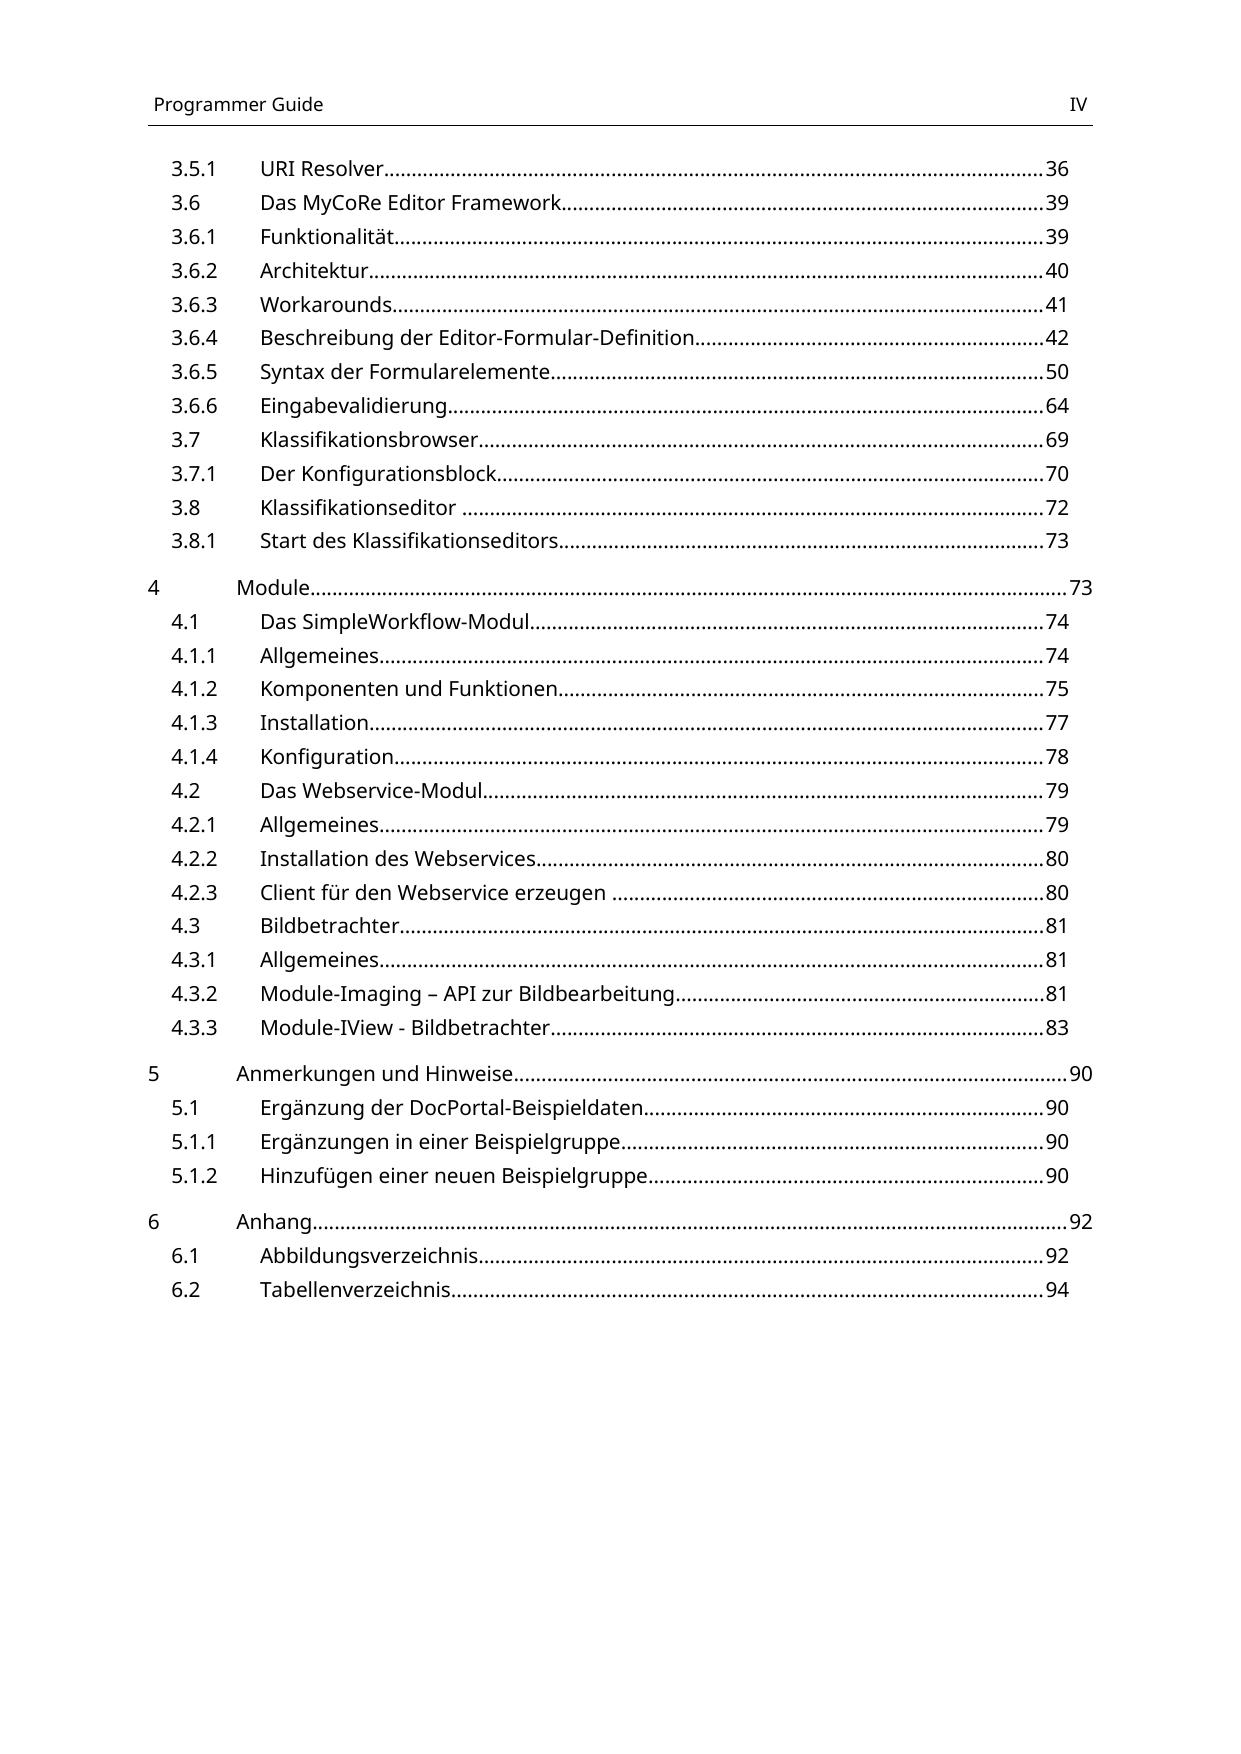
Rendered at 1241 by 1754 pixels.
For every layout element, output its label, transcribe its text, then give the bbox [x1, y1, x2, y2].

text 3.6.3 Workarounds 41 [171, 290, 1069, 318]
text 4 Module 73 [148, 573, 1093, 601]
text 3.8.1 Start des Klassifikationseditors 73 [171, 527, 1069, 555]
text 3.6.4 Beschreibung der Editor-Formular-Definition 42 [171, 323, 1069, 352]
text 4.1.1 Allgemeines 74 [171, 641, 1069, 669]
text 3.6.2 Architektur 40 [171, 256, 1069, 284]
text 3.6 Das MyCoRe Editor Framework 39 [171, 188, 1069, 216]
text 5.1.1 Ergänzungen in einer Beispielgruppe 90 [171, 1127, 1069, 1155]
text 4.2.1 Allgemeines 79 [171, 810, 1069, 838]
text 4.1.2 Komponenten und Funktionen 75 [171, 674, 1069, 703]
text 6.1 Abbildungsverzeichnis 92 [171, 1241, 1069, 1269]
text 3.6.1 Funktionalität 39 [171, 222, 1069, 250]
text 4.3.3 Module-IView - Bildbetrachter 83 [171, 1013, 1069, 1041]
text 4.2 Das Webservice-Modul 79 [171, 776, 1069, 804]
text 4.1.4 Konfiguration 78 [171, 742, 1069, 771]
text 6.2 Tabellenverzeichnis 94 [171, 1275, 1069, 1303]
text 3.6.5 Syntax der Formularelemente 50 [171, 357, 1069, 386]
text 5.1 Ergänzung der DocPortal-Beispieldaten 90 [171, 1093, 1069, 1122]
text 4.3.2 Module-Imaging – API zur Bildbearbeitung 81 [171, 979, 1069, 1007]
text 3.5.1 URI Resolver 36 [171, 154, 1069, 182]
text 4.2.3 Client für den Webservice erzeugen 80 [171, 878, 1069, 906]
text 4.2.2 Installation des Webservices 80 [171, 844, 1069, 872]
text 3.6.6 Eingabevalidierung 64 [171, 391, 1069, 419]
text 4.1.3 Installation 77 [171, 708, 1069, 737]
text 4.3.1 Allgemeines 81 [171, 945, 1069, 974]
text 4.1 Das SimpleWorkflow-Modul 74 [171, 607, 1069, 635]
text 4.3 Bildbetrachter 81 [171, 912, 1069, 940]
text 3.8 Klassifikationseditor 72 [171, 493, 1069, 521]
text 5 Anmerkungen und Hinweise 90 [148, 1059, 1093, 1088]
text 3.7 Klassifikationsbrowser 69 [171, 425, 1069, 453]
text 5.1.2 Hinzufügen einer neuen Beispielgruppe 90 [171, 1161, 1069, 1189]
text 6 Anhang 92 [148, 1207, 1093, 1236]
text 3.7.1 Der Konfigurationsblock 70 [171, 459, 1069, 487]
